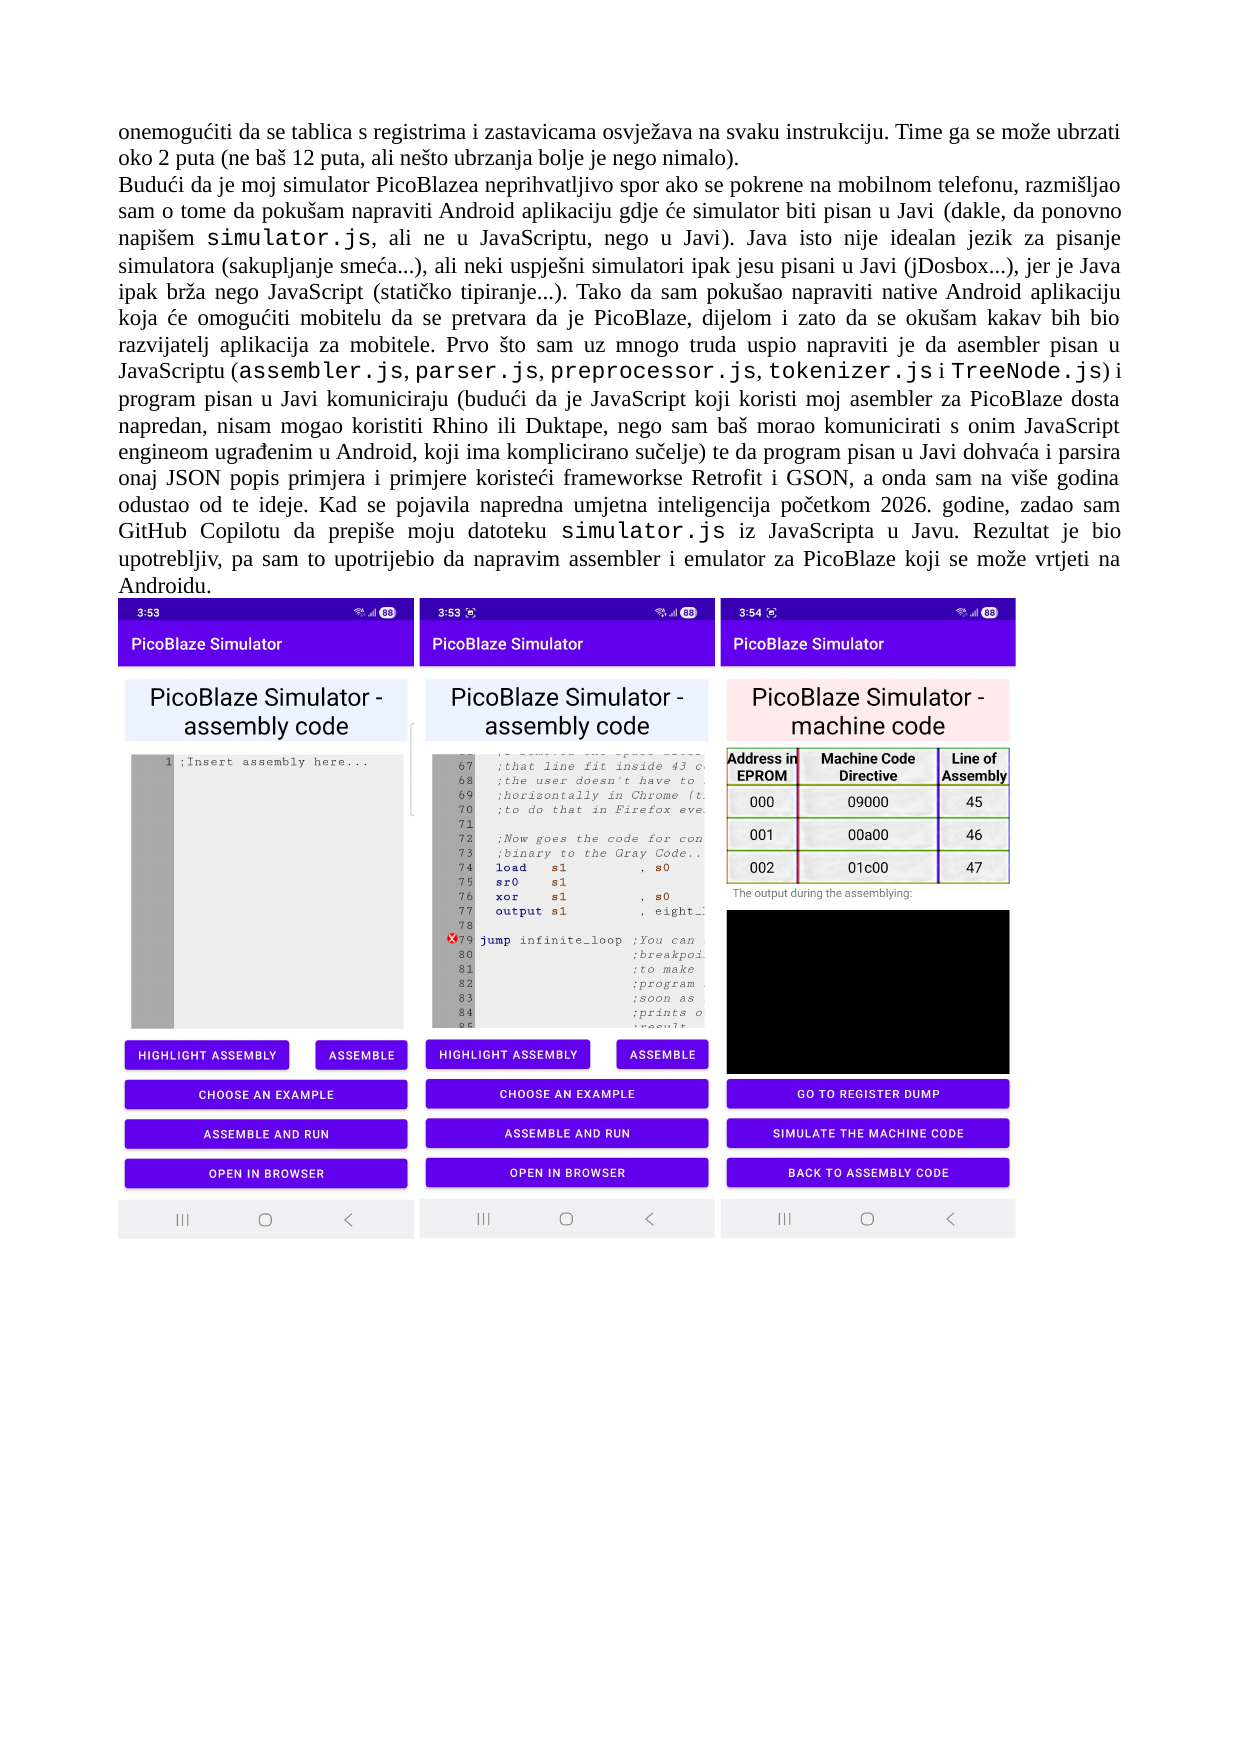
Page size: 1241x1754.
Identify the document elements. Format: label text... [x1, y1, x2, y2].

picture [118, 598, 414, 1239]
text Budući da je moj simulator PicoBlazea neprihvatljivo spor ako se pokrene na mobilnom telefonu, razmišljao sam o tome da pokušam napraviti Android aplikaciju gdje će simulator biti pisan u Javi (dakle, da ponovno napišem simulator.js, ali ne u JavaScriptu, nego u Javi). Java isto nije idealan jezik za pisanje simulatora (sakupljanje smeća...), ali neki uspješni simulatori ipak jesu pisani u Javi (jDosbox...), jer je Java ipak brža nego JavaScript (statičko tipiranje...). Tako da sam pokušao napraviti native Android aplikaciju koja će omogućiti mobitelu da se pretvara da je PicoBlaze, dijelom i zato da se okušam kakav bih bio razvijatelj aplikacija za mobitele. Prvo što sam uz mnogo truda uspio napraviti je da asembler pisan u JavaScriptu (assembler.js, parser.js, preprocessor.js, tokenizer.js i TreeNode.js) i program pisan u Javi komuniciraju (budući da je JavaScript koji koristi moj asembler za PicoBlaze dosta napredan, nisam mogao koristiti Rhino ili Duktape, nego sam baš morao komunicirati s onim JavaScript engineom ugrađenim u Android, koji ima komplicirano sučelje) te da program pisan u Javi dohvaća i parsira onaj JSON popis primjera i primjere koristeći frameworkse Retrofit i GSON, a onda sam na više godina odustao od te ideje. Kad se pojavila napredna umjetna inteligencija početkom 2026. godine, zadao sam GitHub Copilotu da prepiše moju datoteku simulator.js iz JavaScripta u Javu. Rezultat je bio upotrebljiv, pa sam to upotrijebio da napravim assembler i emulator za PicoBlaze koji se može vrtjeti na Androidu. [118, 171, 1122, 598]
picture [720, 598, 1016, 1238]
picture [419, 598, 715, 1238]
text onemogućiti da se tablica s registrima i zastavicama osvježava na svaku instrukciju. Time ga se može ubrzati oko 2 puta (ne baš 12 puta, ali nešto ubrzanja bolje je nego nimalo). [118, 118, 1122, 171]
